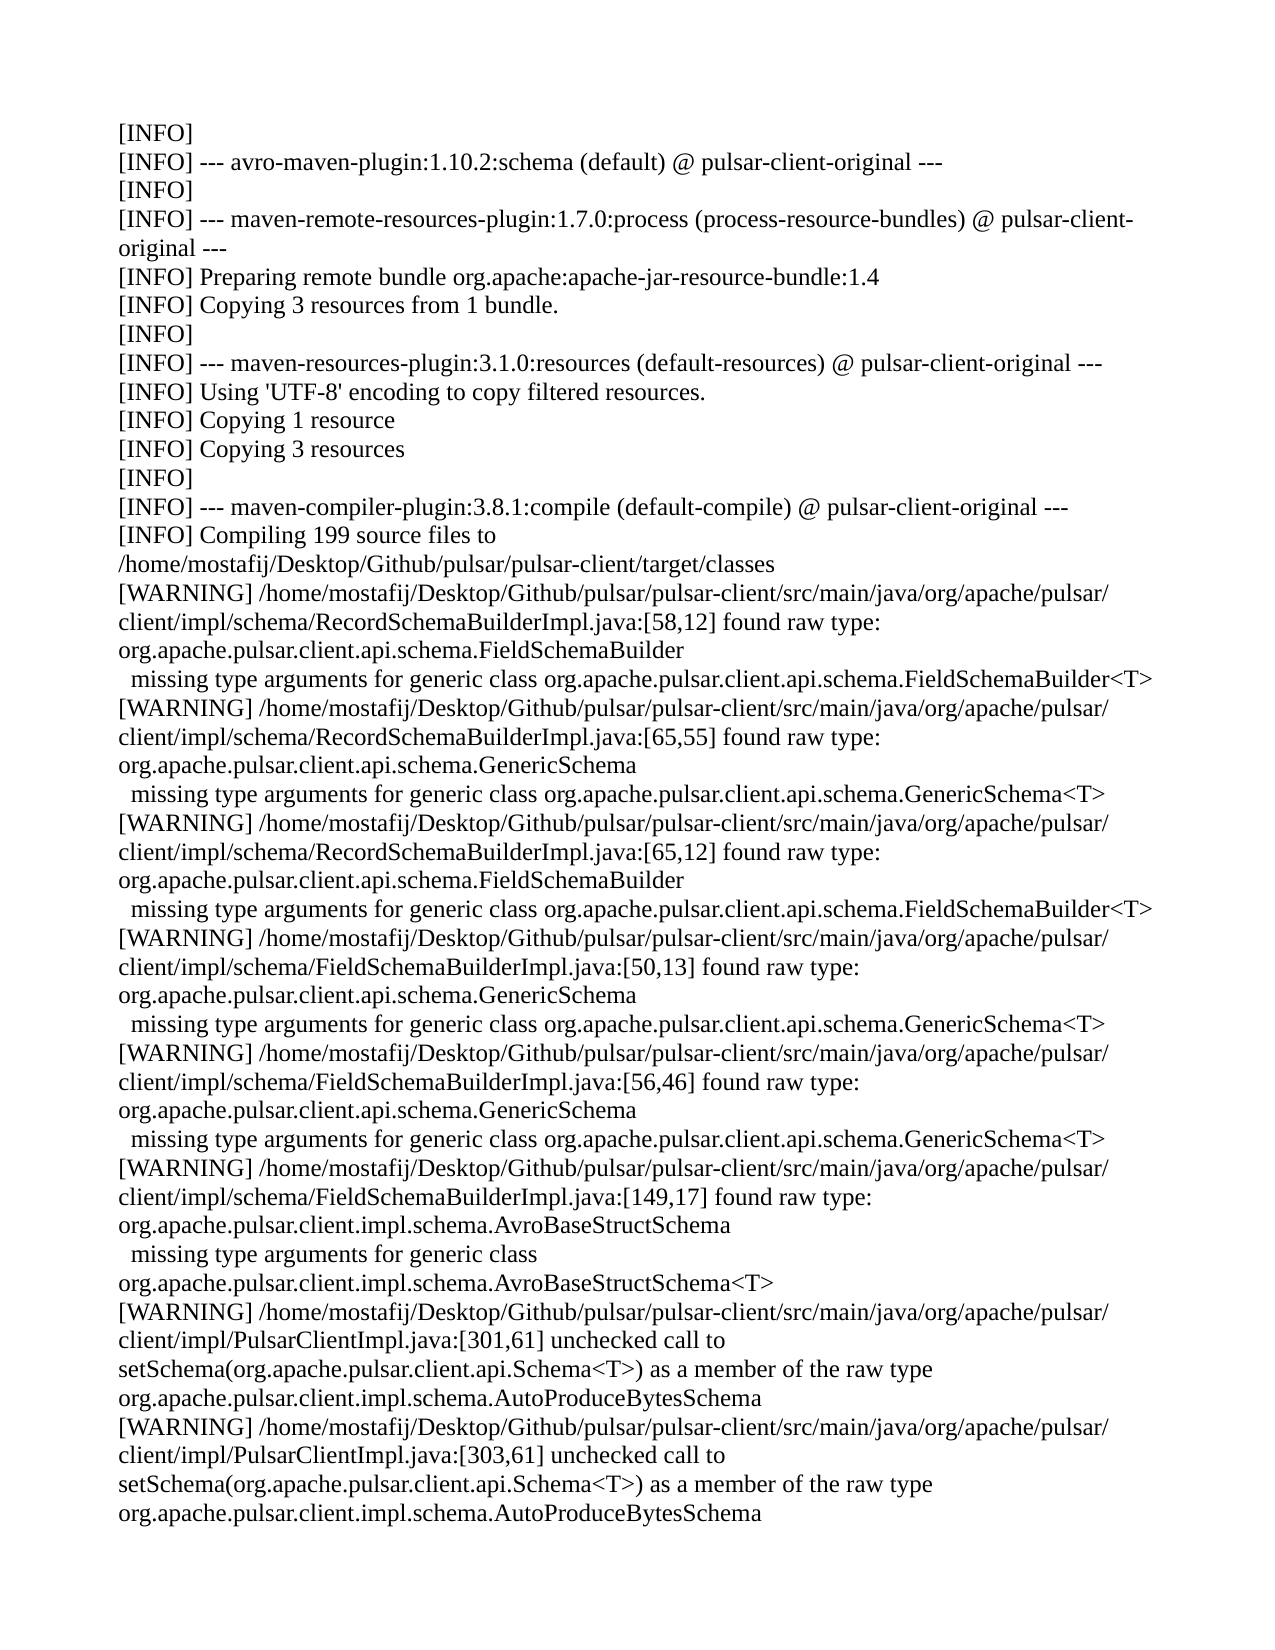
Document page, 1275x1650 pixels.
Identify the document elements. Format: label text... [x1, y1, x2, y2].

text [WARNING] /home/mostafij/Desktop/Github/pulsar/pulsar-client/src/main/java/org/apache/pulsar/client/impl/schema/RecordSchemaBuilderImpl.java:[58,12] found raw type: org.apache.pulsar.client.api.schema.FieldSchemaBuilder [118, 578, 1157, 664]
text [INFO] --- maven-compiler-plugin:3.8.1:compile (default-compile) @ pulsar-client-original --- [118, 492, 1157, 521]
text [INFO] Using 'UTF-8' encoding to copy filtered resources. [118, 377, 1157, 406]
text [WARNING] /home/mostafij/Desktop/Github/pulsar/pulsar-client/src/main/java/org/apache/pulsar/client/impl/schema/FieldSchemaBuilderImpl.java:[50,13] found raw type: org.apache.pulsar.client.api.schema.GenericSchema [118, 923, 1157, 1009]
text [INFO] [118, 118, 1157, 147]
text missing type arguments for generic class org.apache.pulsar.client.api.schema.FieldSchemaBuilder<T> [118, 894, 1157, 923]
text [INFO] Copying 3 resources from 1 bundle. [118, 291, 1157, 319]
text missing type arguments for generic class org.apache.pulsar.client.api.schema.FieldSchemaBuilder<T> [118, 664, 1157, 693]
text [WARNING] /home/mostafij/Desktop/Github/pulsar/pulsar-client/src/main/java/org/apache/pulsar/client/impl/PulsarClientImpl.java:[303,61] unchecked call to setSchema(org.apache.pulsar.client.api.Schema<T>) as a member of the raw type org.apache.pulsar.client.impl.schema.AutoProduceBytesSchema [118, 1412, 1157, 1527]
text [INFO] --- maven-remote-resources-plugin:1.7.0:process (process-resource-bundles) @ pulsar-client-original --- [118, 204, 1157, 262]
text [INFO] [118, 319, 1157, 348]
text [INFO] [118, 176, 1157, 204]
text missing type arguments for generic class org.apache.pulsar.client.impl.schema.AvroBaseStructSchema<T> [118, 1239, 1157, 1297]
text [INFO] Preparing remote bundle org.apache:apache-jar-resource-bundle:1.4 [118, 262, 1157, 291]
text [WARNING] /home/mostafij/Desktop/Github/pulsar/pulsar-client/src/main/java/org/apache/pulsar/client/impl/schema/FieldSchemaBuilderImpl.java:[56,46] found raw type: org.apache.pulsar.client.api.schema.GenericSchema [118, 1038, 1157, 1124]
text [INFO] Copying 3 resources [118, 434, 1157, 463]
text [INFO] Copying 1 resource [118, 406, 1157, 434]
text missing type arguments for generic class org.apache.pulsar.client.api.schema.GenericSchema<T> [118, 779, 1157, 808]
text [INFO] --- avro-maven-plugin:1.10.2:schema (default) @ pulsar-client-original --- [118, 147, 1157, 176]
text [INFO] [118, 463, 1157, 492]
text [INFO] --- maven-resources-plugin:3.1.0:resources (default-resources) @ pulsar-client-original --- [118, 348, 1157, 377]
text missing type arguments for generic class org.apache.pulsar.client.api.schema.GenericSchema<T> [118, 1009, 1157, 1038]
text [WARNING] /home/mostafij/Desktop/Github/pulsar/pulsar-client/src/main/java/org/apache/pulsar/client/impl/schema/RecordSchemaBuilderImpl.java:[65,12] found raw type: org.apache.pulsar.client.api.schema.FieldSchemaBuilder [118, 808, 1157, 894]
text [WARNING] /home/mostafij/Desktop/Github/pulsar/pulsar-client/src/main/java/org/apache/pulsar/client/impl/PulsarClientImpl.java:[301,61] unchecked call to setSchema(org.apache.pulsar.client.api.Schema<T>) as a member of the raw type org.apache.pulsar.client.impl.schema.AutoProduceBytesSchema [118, 1297, 1157, 1412]
text [INFO] Compiling 199 source files to /home/mostafij/Desktop/Github/pulsar/pulsar-client/target/classes [118, 521, 1157, 578]
text [WARNING] /home/mostafij/Desktop/Github/pulsar/pulsar-client/src/main/java/org/apache/pulsar/client/impl/schema/RecordSchemaBuilderImpl.java:[65,55] found raw type: org.apache.pulsar.client.api.schema.GenericSchema [118, 693, 1157, 779]
text [WARNING] /home/mostafij/Desktop/Github/pulsar/pulsar-client/src/main/java/org/apache/pulsar/client/impl/schema/FieldSchemaBuilderImpl.java:[149,17] found raw type: org.apache.pulsar.client.impl.schema.AvroBaseStructSchema [118, 1153, 1157, 1239]
text missing type arguments for generic class org.apache.pulsar.client.api.schema.GenericSchema<T> [118, 1124, 1157, 1153]
